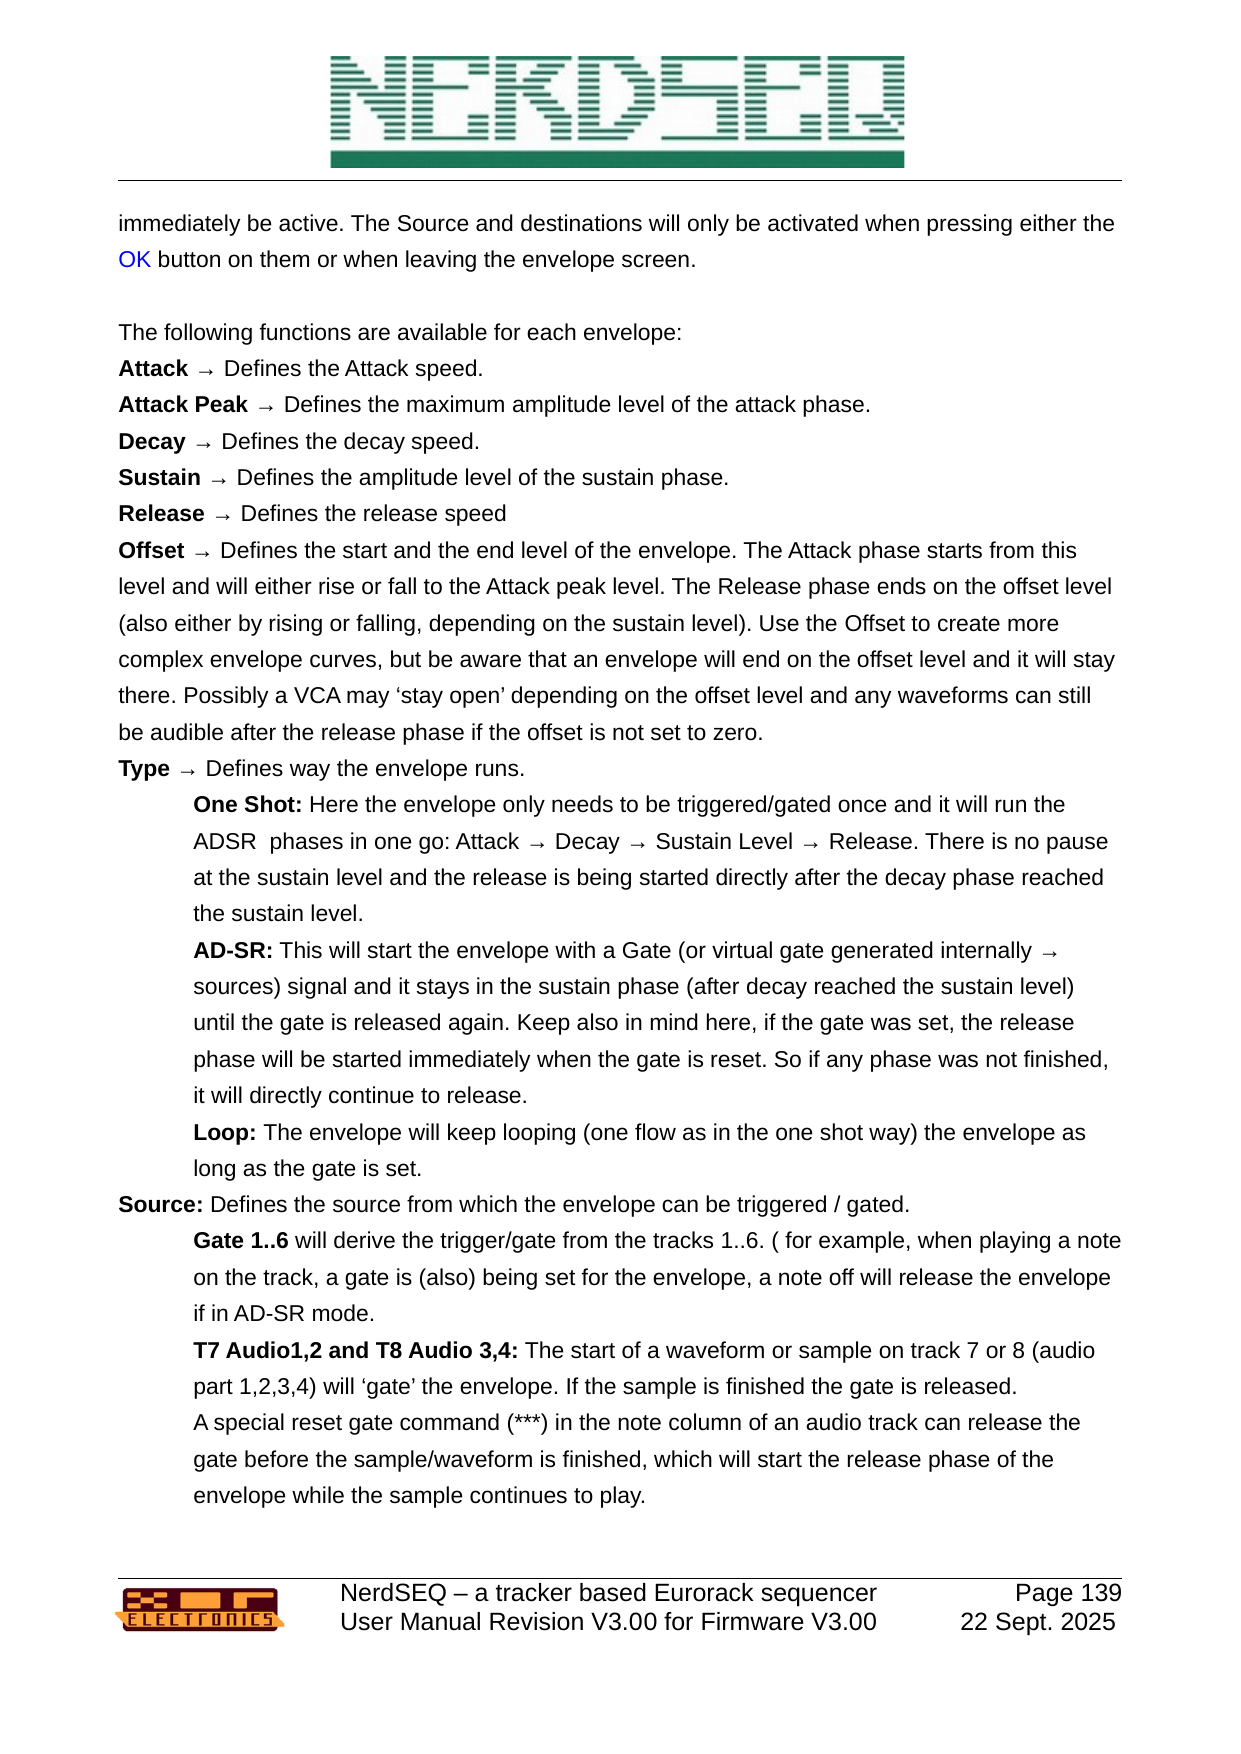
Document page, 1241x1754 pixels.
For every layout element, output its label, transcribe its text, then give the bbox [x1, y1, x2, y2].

picture [330, 56, 905, 168]
text The following functions are available for each envelope: [118, 319, 1122, 345]
picture [115, 1584, 285, 1634]
text Attack → Defines the Attack speed. [118, 355, 1122, 381]
text Attack Peak → Defines the maximum amplitude level of the attack phase. [118, 391, 1122, 418]
text Gate 1..6 will derive the trigger/gate from the tracks 1..6. ( for example, when playing a note on the track, a gate is (also) being set for the envelope, a note off will release the envelope if in AD-SR mode. [193, 1227, 1122, 1327]
text A special reset gate command (***) in the note column of an audio track can release the gate before the sample/waveform is finished, which will start the release phase of the envelope while the sample continues to play. [193, 1409, 1122, 1508]
text immediately be active. The Source and destinations will only be activated when pressing either the OK button on them or when leaving the envelope screen. [118, 209, 1122, 272]
text T7 Audio1,2 and T8 Audio 3,4: The start of a waveform or sample on track 7 or 8 (audio part 1,2,3,4) will ‘gate’ the envelope. If the sample is finished the gate is released. [193, 1337, 1122, 1399]
text Loop: The envelope will keep looping (one flow as in the one shot way) the envelope as long as the gate is set. [193, 1118, 1122, 1181]
text One Shot: Here the envelope only needs to be triggered/gated once and it will run the ADSR phases in one go: Attack → Decay → Sustain Level → Release. There is no pause at the sustain level and the release is being started directly after the decay phase reached the sustain level. [193, 791, 1122, 927]
text Decay → Defines the decay speed. [118, 428, 1122, 454]
text Offset → Defines the start and the end level of the envelope. The Attack phase starts from this level and will either rise or fall to the Attack peak level. The Release phase ends on the offset level (also either by rising or falling, depending on the sustain level). Use the Offset to create more complex envelope curves, but be aware that an envelope will end on the offset level and it will stay there. Possibly a VCA may ‘stay open’ depending on the offset level and any waveforms can still be audible after the release phase if the offset is not set to zero. [118, 537, 1122, 745]
text Release → Defines the release speed [118, 500, 1122, 527]
text Source: Defines the source from which the envelope can be triggered / gated. [118, 1191, 1122, 1217]
text AD-SR: This will start the envelope with a Gate (or virtual gate generated internally → sources) signal and it stays in the sustain phase (after decay reached the sustain level) until the gate is released again. Keep also in mind here, if the gate was set, the release phase will be started immediately when the gate is reset. So if any phase was not finished, it will directly continue to release. [193, 937, 1122, 1108]
text Sustain → Defines the amplitude level of the sustain phase. [118, 464, 1122, 490]
text Type → Defines way the envelope runs. [118, 755, 1122, 781]
